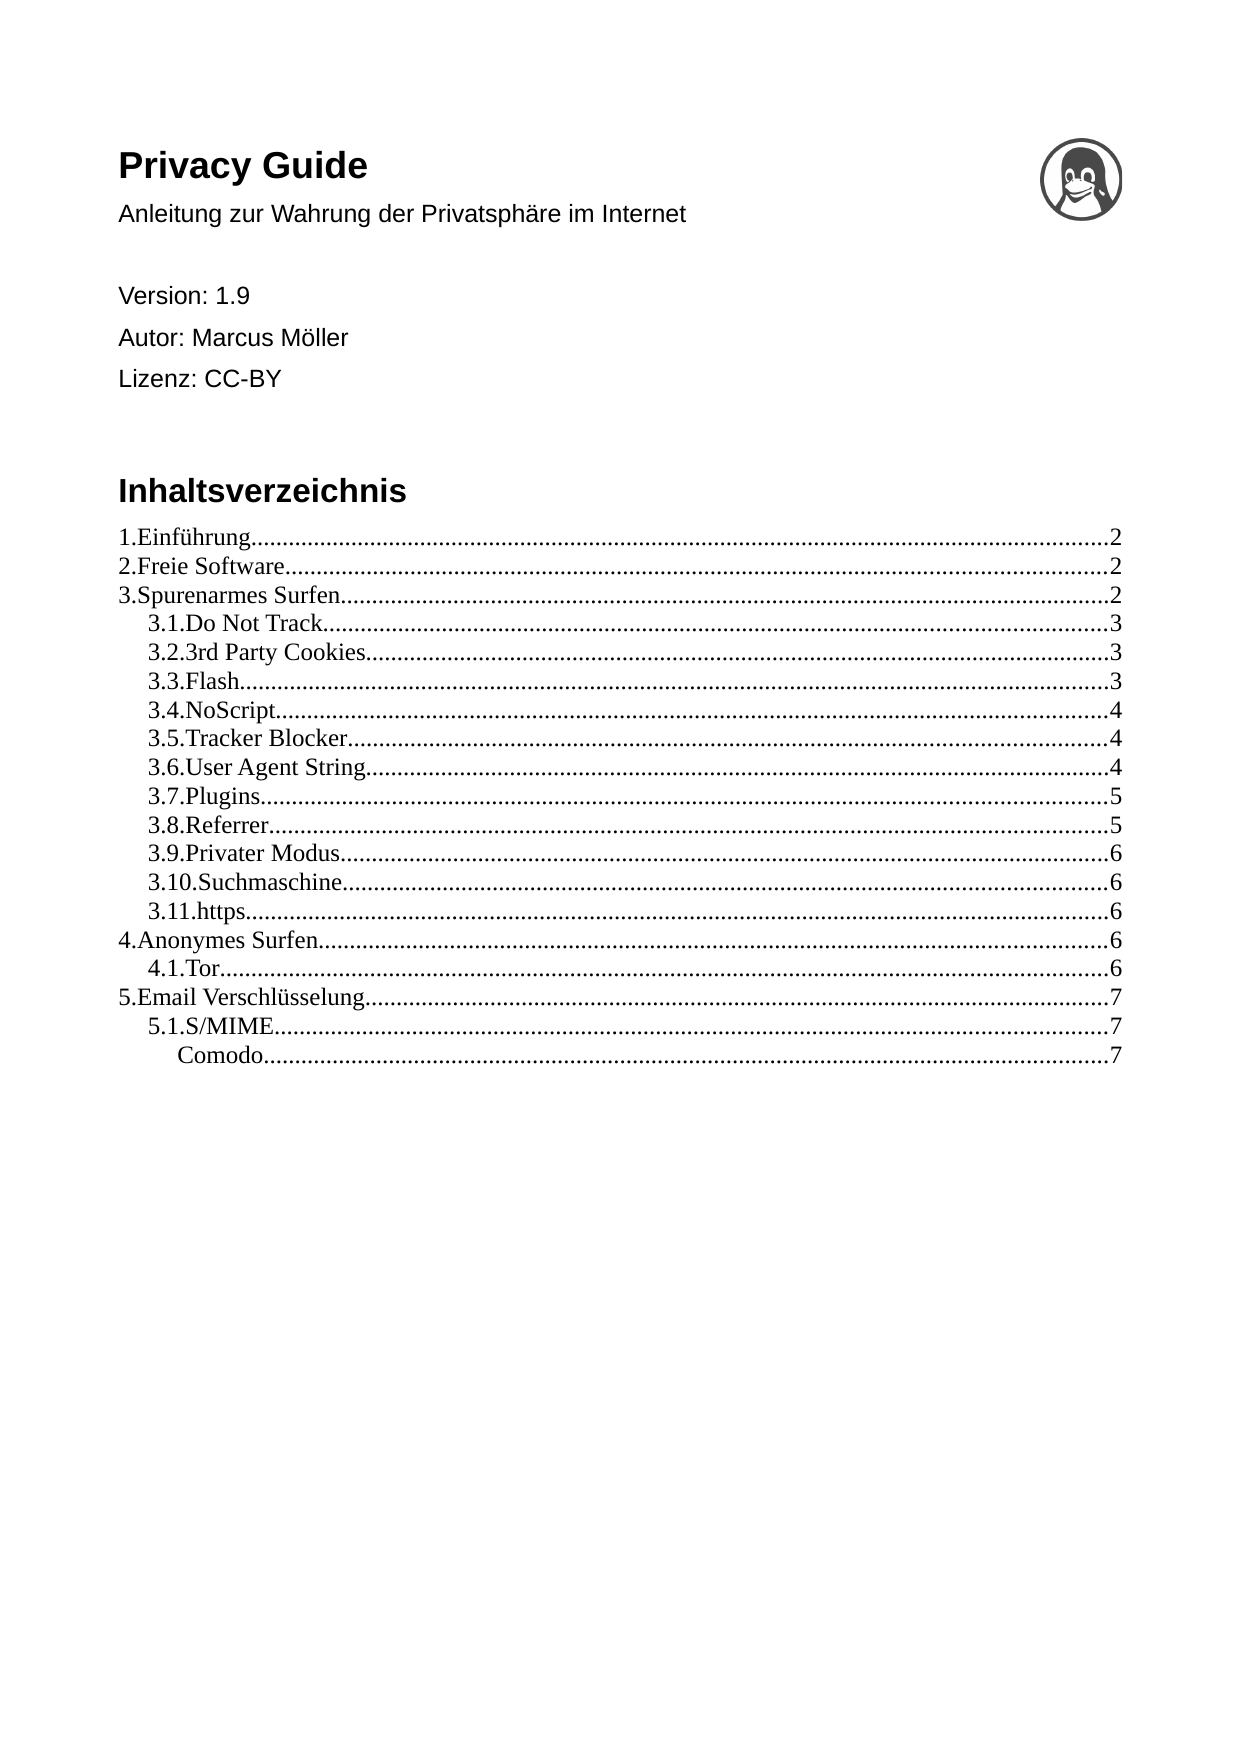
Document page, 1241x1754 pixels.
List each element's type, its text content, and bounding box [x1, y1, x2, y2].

text 2.Freie Software 2 [118, 551, 1122, 580]
text 3.Spurenarmes Surfen 2 [118, 580, 1122, 608]
subtitle Inhaltsverzeichnis [118, 471, 1122, 510]
text 3.5.Tracker Blocker 4 [148, 723, 1122, 752]
text Comodo 7 [177, 1040, 1122, 1068]
text 3.11.https 6 [148, 896, 1122, 925]
text 3.10.Suchmaschine 6 [148, 867, 1122, 896]
text 4.1.Tor 6 [148, 953, 1122, 982]
text Anleitung zur Wahrung der Privatsphäre im Internet [118, 199, 1122, 227]
text Version: 1.9 [118, 281, 1122, 310]
text 5.Email Verschlüsselung 7 [118, 982, 1122, 1011]
text 3.6.User Agent String 4 [148, 752, 1122, 781]
text 3.8.Referrer 5 [148, 810, 1122, 838]
title Privacy Guide [118, 143, 1040, 186]
picture [1040, 138, 1123, 221]
text 3.9.Privater Modus 6 [148, 838, 1122, 867]
text 3.4.NoScript 4 [148, 695, 1122, 723]
text Autor: Marcus Möller [118, 322, 1122, 351]
text 3.3.Flash 3 [148, 666, 1122, 695]
text 3.2.3rd Party Cookies 3 [148, 637, 1122, 666]
text 3.1.Do Not Track 3 [148, 608, 1122, 637]
text Lizenz: CC-BY [118, 364, 1122, 392]
text 3.7.Plugins 5 [148, 781, 1122, 810]
text 1.Einführung 2 [118, 522, 1122, 551]
text 4.Anonymes Surfen 6 [118, 925, 1122, 953]
text 5.1.S/MIME 7 [148, 1011, 1122, 1040]
